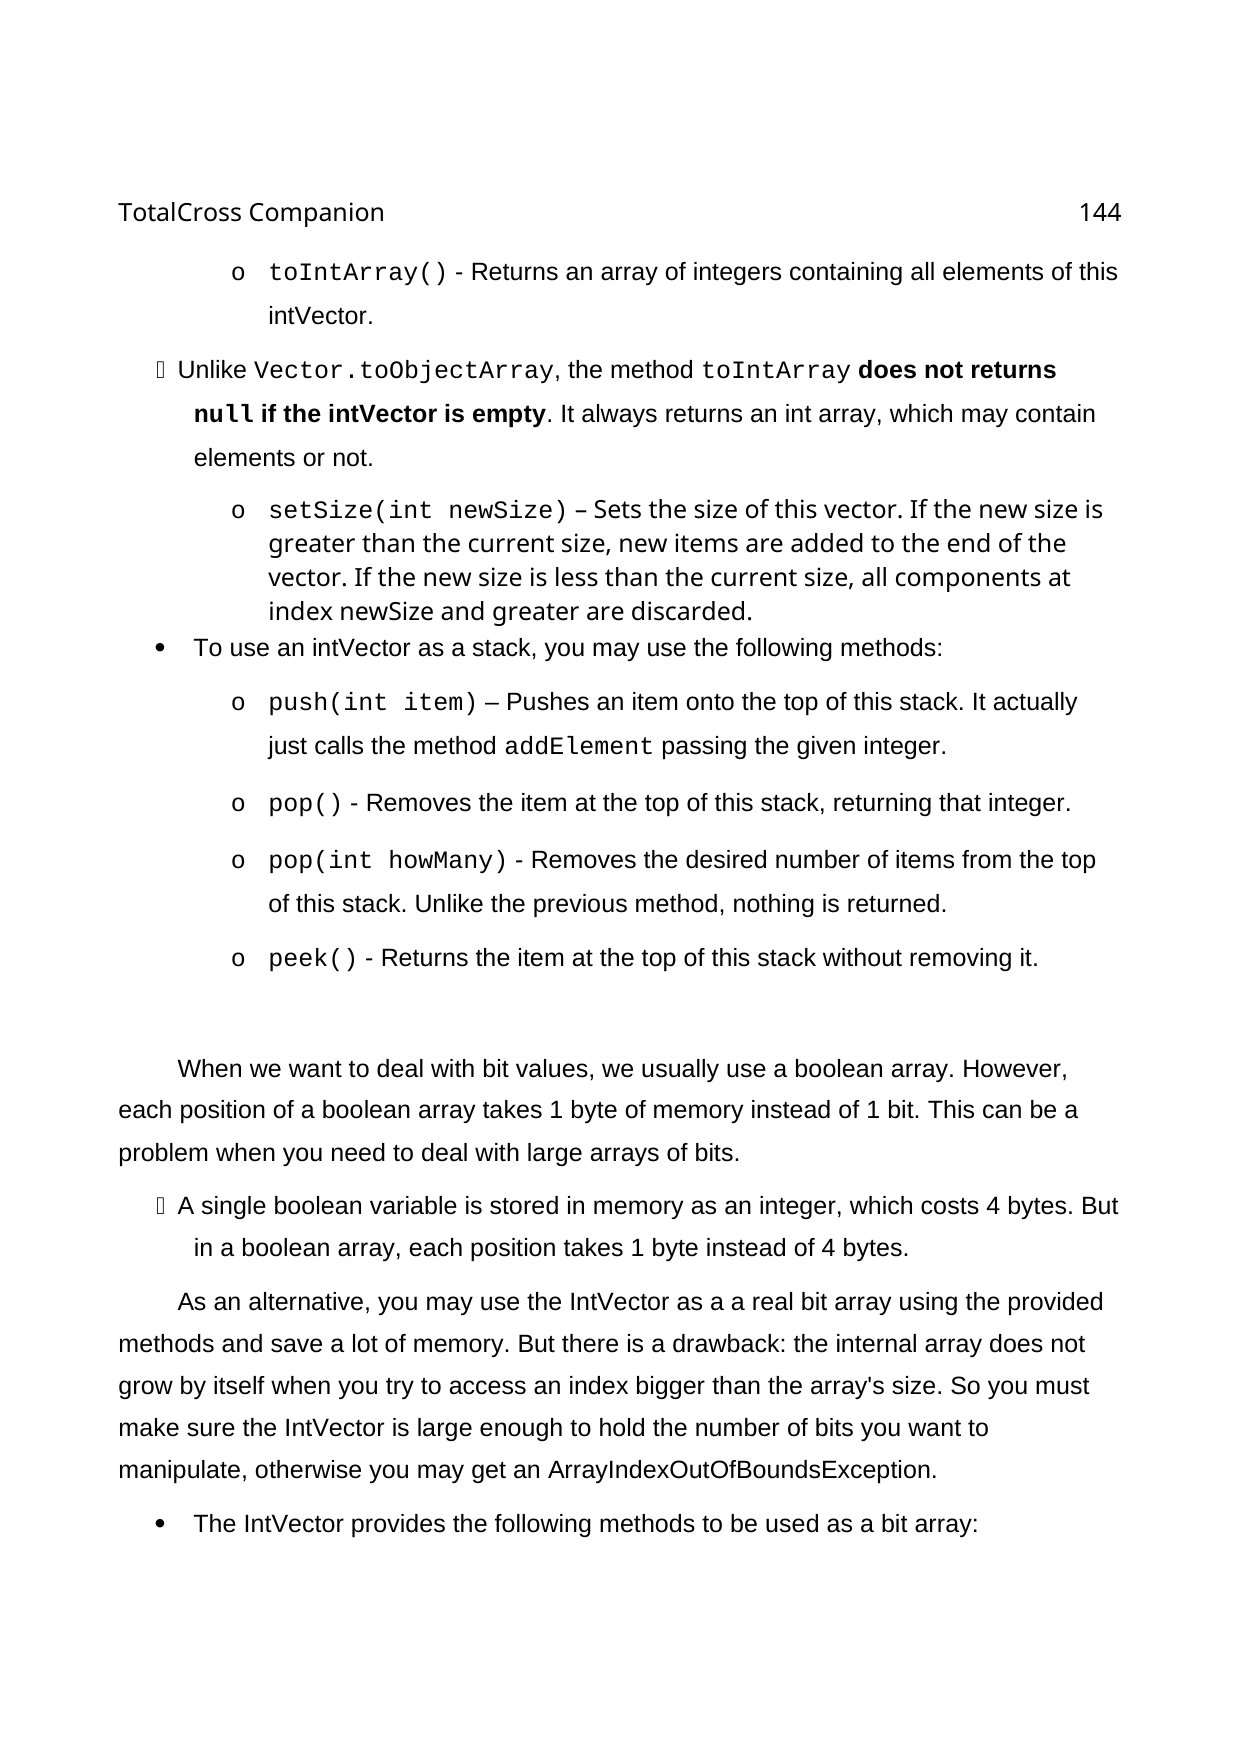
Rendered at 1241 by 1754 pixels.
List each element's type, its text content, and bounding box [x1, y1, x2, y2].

list Unlike Vector.toObjectArray, the method toIntArray does not returns null if the intVector is empty. It always returns an int array, which may contain elements or not. [156, 356, 1122, 472]
list The IntVector provides the following methods to be used as a bit array: [156, 1510, 1122, 1538]
list A single boolean variable is stored in memory as an integer, which costs 4 bytes. But in a boolean array, each position takes 1 byte instead of 4 bytes. [156, 1192, 1122, 1262]
list toIntArray() - Returns an array of integers containing all elements of this intVector. [231, 258, 1122, 330]
list setSize(int newSize) – Sets the size of this vector. If the new size is greater than the current size, new items are added to the end of the vector. If the new size is less than the current size, all components at index newSize and greater are discarded. [231, 492, 1122, 628]
list push(int item) – Pushes an item onto the top of this stack. It actually just calls the method addElement passing the given integer. [231, 688, 1122, 762]
list To use an intVector as a stack, you may use the following methods: [156, 634, 1122, 662]
list pop() - Removes the item at the top of this stack, returning that integer. [231, 789, 1122, 819]
text When we want to deal with bit values, we usually use a boolean array. However, each position of a boolean array takes 1 byte of memory instead of 1 bit. This can be a problem when you need to deal with large arrays of bits. [118, 1054, 1122, 1166]
list peek() - Returns the item at the top of this stack without removing it. [231, 944, 1122, 974]
text As an alternative, you may use the IntVector as a a real bit array using the provided methods and save a lot of memory. But there is a drawback: the internal array does not grow by itself when you try to access an index bigger than the array's size. So you must make sure the IntVector is large enough to hold the number of bits you want to manipulate, otherwise you may get an ArrayIndexOutOfBoundsException. [118, 1288, 1122, 1484]
list pop(int howMany) - Removes the desired number of items from the top of this stack. Unlike the previous method, nothing is returned. [231, 846, 1122, 918]
